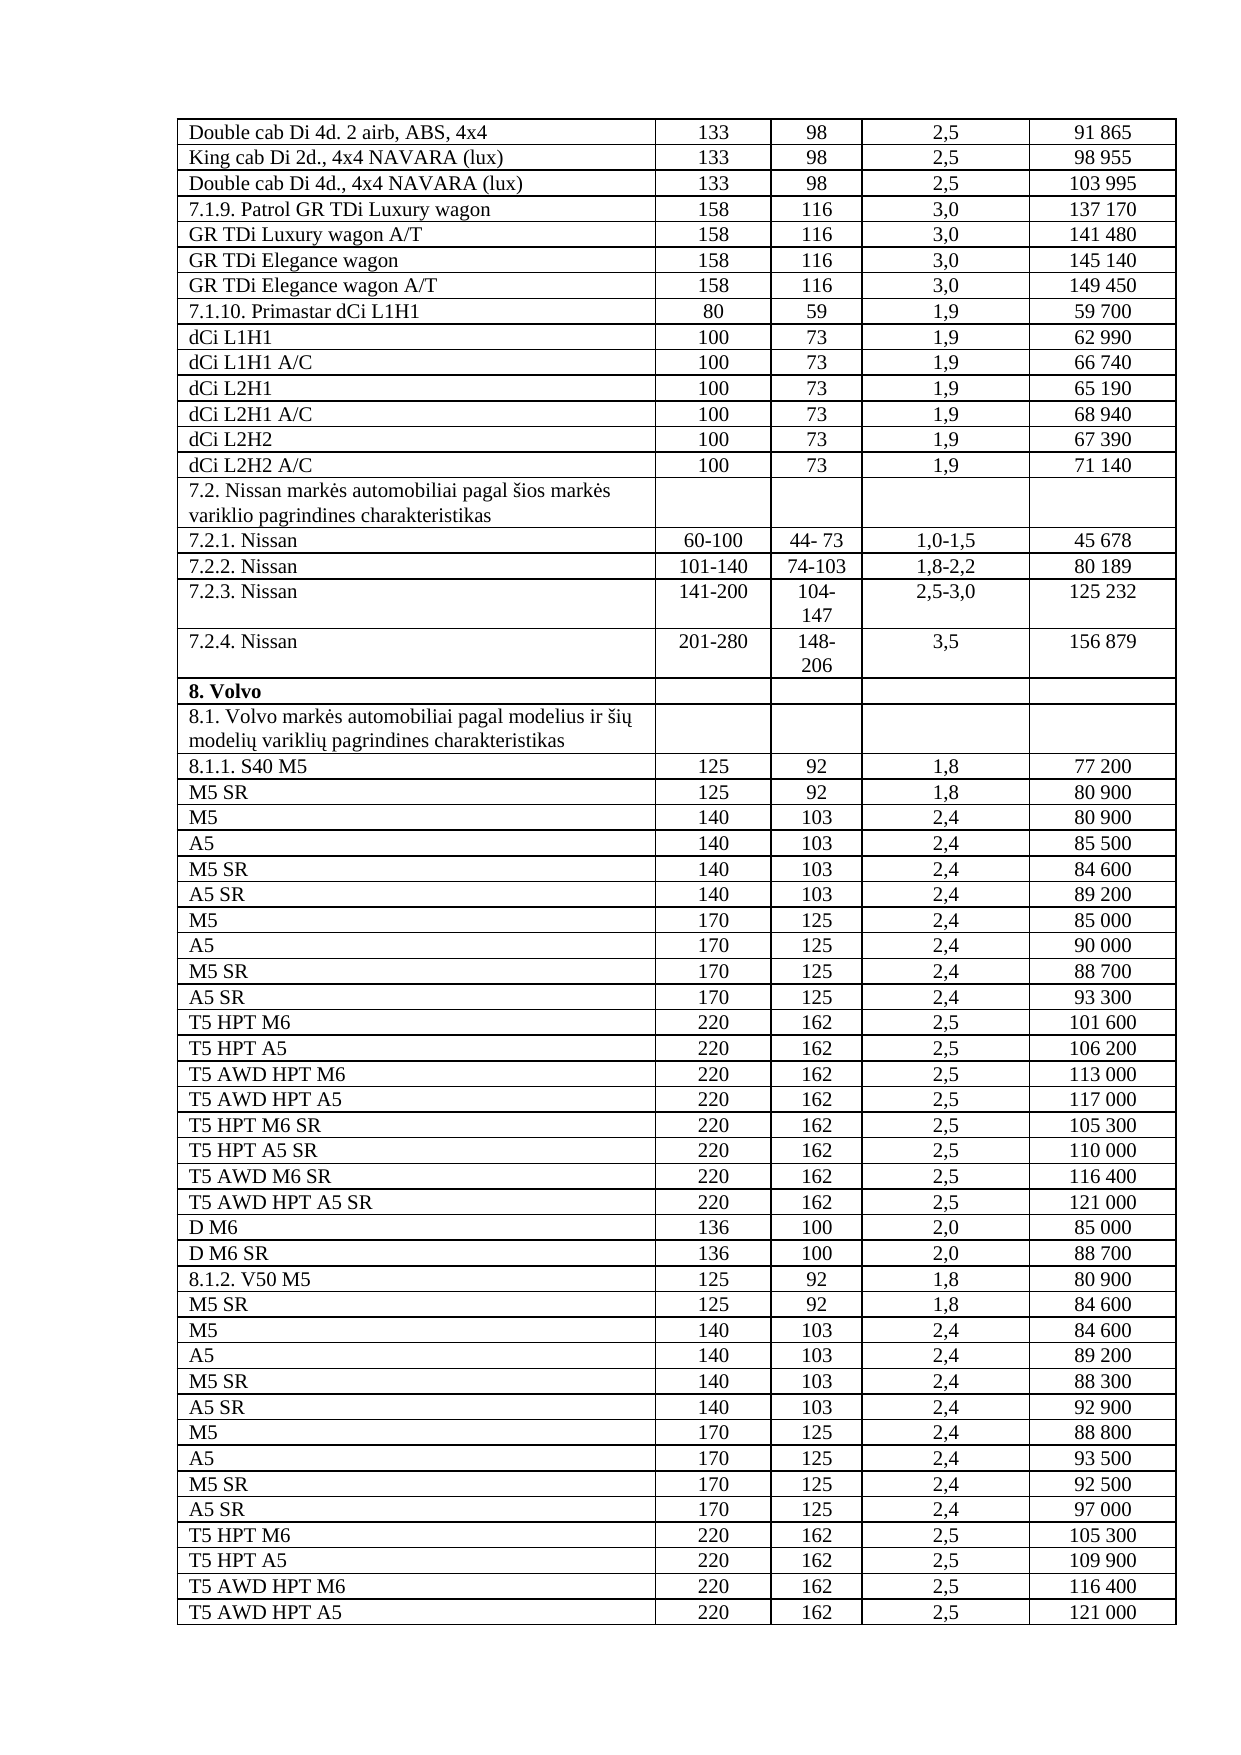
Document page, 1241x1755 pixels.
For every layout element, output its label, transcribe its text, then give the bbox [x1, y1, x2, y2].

table_cell 92 [772, 1292, 861, 1316]
table_cell [1177, 1368, 1181, 1393]
table_cell [1177, 374, 1181, 400]
table_cell 116 400 [1030, 1164, 1175, 1188]
table_cell 7.2.2. Nissan [178, 554, 655, 578]
table_cell 158 [656, 197, 770, 221]
table_cell 1,9 [863, 453, 1029, 477]
table_cell 1,8 [863, 1267, 1029, 1291]
table_cell [1177, 1316, 1181, 1342]
table_cell 7.2. Nissan markės automobiliai pagal šios markės variklio pagrindines charakteristikas [178, 478, 655, 527]
table_cell 140 [656, 882, 770, 906]
table_cell [656, 705, 770, 752]
table_cell 133 [656, 120, 770, 144]
table_cell 98 955 [1030, 145, 1175, 169]
table_cell 92 [772, 780, 861, 804]
table_cell 158 [656, 273, 770, 297]
table_cell 103 [772, 831, 861, 855]
table_cell 117 000 [1030, 1087, 1175, 1111]
table_cell 220 [656, 1548, 770, 1572]
table_cell 162 [772, 1087, 861, 1111]
table_cell 2,5 [863, 120, 1029, 144]
table_cell 113 000 [1030, 1062, 1175, 1086]
table_cell 101-140 [656, 554, 770, 578]
table_cell 73 [772, 325, 861, 349]
table_cell 1,9 [863, 350, 1029, 374]
table_cell 162 [772, 1010, 861, 1034]
table_cell 116 400 [1030, 1574, 1175, 1598]
table_cell 220 [656, 1523, 770, 1547]
table_cell 3,0 [863, 273, 1029, 297]
table_cell M5 SR [178, 1472, 655, 1496]
table_cell [1177, 1137, 1181, 1162]
table_cell 73 [772, 453, 861, 477]
table_cell 103 [772, 1343, 861, 1367]
table_cell 8.1.2. V50 M5 [178, 1267, 655, 1291]
table_cell 136 [656, 1215, 770, 1239]
table_cell [1177, 195, 1181, 221]
table_cell 88 700 [1030, 959, 1175, 983]
table_cell 89 200 [1030, 1343, 1175, 1367]
table_cell 1,9 [863, 299, 1029, 323]
table_cell T5 HPT M6 [178, 1010, 655, 1034]
table_cell [772, 679, 861, 703]
table_cell 62 990 [1030, 325, 1175, 349]
table_cell 103 [772, 805, 861, 829]
table_cell M5 SR [178, 959, 655, 983]
table_cell [1177, 1598, 1181, 1624]
table_cell 103 [772, 1395, 861, 1419]
table_cell M5 [178, 1318, 655, 1342]
table_cell 80 [656, 299, 770, 323]
table_cell [1177, 1214, 1181, 1239]
table_cell 170 [656, 985, 770, 1009]
table_cell 77 200 [1030, 754, 1175, 778]
table_cell 3,0 [863, 222, 1029, 246]
table_cell 74-103 [772, 554, 861, 578]
table_cell [863, 679, 1029, 703]
table_cell 116 [772, 273, 861, 297]
table_cell 2,5 [863, 1010, 1029, 1034]
table_cell [1177, 1060, 1181, 1086]
table_cell 80 900 [1030, 1267, 1175, 1291]
table_cell A5 [178, 933, 655, 957]
table_cell 103 [772, 1369, 861, 1393]
table_cell 2,0 [863, 1241, 1029, 1265]
table_cell 2,5 [863, 145, 1029, 169]
table_cell [1177, 628, 1181, 677]
table_cell 2,4 [863, 805, 1029, 829]
table_cell 141 480 [1030, 222, 1175, 246]
table_cell 7.2.3. Nissan [178, 580, 655, 627]
table_cell [1177, 1444, 1181, 1470]
table_cell 1,9 [863, 376, 1029, 400]
table_cell 220 [656, 1113, 770, 1137]
table_cell 2,4 [863, 908, 1029, 932]
table_cell 97 000 [1030, 1497, 1175, 1521]
table_cell 2,4 [863, 1318, 1029, 1342]
table_cell Double cab Di 4d. 2 airb, ABS, 4x4 [178, 120, 655, 144]
table_cell 170 [656, 1472, 770, 1496]
table_cell 162 [772, 1113, 861, 1137]
table_cell 158 [656, 248, 770, 272]
table_cell 65 190 [1030, 376, 1175, 400]
table_cell T5 AWD HPT A5 [178, 1600, 655, 1624]
table_cell 3,0 [863, 248, 1029, 272]
table_cell 162 [772, 1138, 861, 1162]
table_cell [1177, 932, 1181, 957]
table_cell 92 [772, 1267, 861, 1291]
table_cell 133 [656, 145, 770, 169]
table_cell T5 HPT A5 [178, 1548, 655, 1572]
table_cell [1177, 426, 1181, 451]
table_cell A5 [178, 831, 655, 855]
table_cell 110 000 [1030, 1138, 1175, 1162]
table_cell 140 [656, 805, 770, 829]
table_cell 125 [772, 959, 861, 983]
table_cell [1177, 677, 1181, 703]
table_cell 73 [772, 427, 861, 451]
table_cell [1177, 753, 1181, 778]
table_cell M5 SR [178, 857, 655, 881]
table_cell 2,5 [863, 1036, 1029, 1060]
table_cell [656, 478, 770, 527]
table_cell 1,8 [863, 754, 1029, 778]
table_cell T5 HPT M6 [178, 1523, 655, 1547]
table_cell 100 [772, 1241, 861, 1265]
table_cell 125 [772, 908, 861, 932]
table_cell 2,4 [863, 1446, 1029, 1470]
table_cell 125 232 [1030, 580, 1175, 627]
table_cell [1177, 1163, 1181, 1188]
table_cell M5 [178, 1420, 655, 1444]
table_cell 170 [656, 908, 770, 932]
table_cell 84 600 [1030, 857, 1175, 881]
table_cell 148-206 [772, 629, 861, 677]
table_cell [1177, 1111, 1181, 1137]
table_cell 2,4 [863, 1420, 1029, 1444]
table_cell 7.2.1. Nissan [178, 528, 655, 552]
table_cell GR TDi Luxury wagon A/T [178, 222, 655, 246]
table_cell [1177, 578, 1181, 627]
table_cell 91 865 [1030, 120, 1175, 144]
table_cell T5 AWD HPT A5 SR [178, 1190, 655, 1214]
table_cell GR TDi Elegance wagon [178, 248, 655, 272]
table_cell 1,8-2,2 [863, 554, 1029, 578]
table_cell 85 500 [1030, 831, 1175, 855]
table_cell [1177, 1291, 1181, 1316]
table_cell 85 000 [1030, 908, 1175, 932]
table_cell T5 AWD M6 SR [178, 1164, 655, 1188]
table_cell King cab Di 2d., 4x4 NAVARA (lux) [178, 145, 655, 169]
table_cell [1177, 1086, 1181, 1111]
table_cell 103 995 [1030, 171, 1175, 195]
table_cell 100 [772, 1215, 861, 1239]
table_cell 2,4 [863, 857, 1029, 881]
table_cell 2,5 [863, 171, 1029, 195]
table_cell D M6 [178, 1215, 655, 1239]
table_cell [656, 679, 770, 703]
table_cell 2,4 [863, 882, 1029, 906]
table_cell 1,9 [863, 402, 1029, 426]
table_cell 2,5 [863, 1548, 1029, 1572]
table_cell 162 [772, 1548, 861, 1572]
table_cell [1030, 478, 1175, 527]
table_cell [1177, 221, 1181, 246]
table_cell 158 [656, 222, 770, 246]
table_cell 125 [772, 1497, 861, 1521]
table_cell [1177, 1573, 1181, 1598]
table_cell 80 189 [1030, 554, 1175, 578]
table_cell [1177, 246, 1181, 272]
table_cell 140 [656, 1369, 770, 1393]
table_cell 100 [656, 453, 770, 477]
table_cell 98 [772, 145, 861, 169]
table_cell 136 [656, 1241, 770, 1265]
table_cell 2,4 [863, 1343, 1029, 1367]
table_cell [1177, 881, 1181, 906]
table_cell A5 SR [178, 985, 655, 1009]
table_cell 162 [772, 1164, 861, 1188]
table_cell [1177, 1496, 1181, 1521]
table_cell 170 [656, 1446, 770, 1470]
table_cell 140 [656, 857, 770, 881]
table_cell 67 390 [1030, 427, 1175, 451]
table_cell [1177, 1009, 1181, 1034]
table_cell 125 [772, 1446, 861, 1470]
table_cell 162 [772, 1574, 861, 1598]
table_cell [1177, 400, 1181, 426]
table_cell 100 [656, 350, 770, 374]
table_cell 140 [656, 1318, 770, 1342]
table_cell dCi L2H2 A/C [178, 453, 655, 477]
table_cell T5 HPT M6 SR [178, 1113, 655, 1137]
table_cell 162 [772, 1190, 861, 1214]
table_cell [1177, 1547, 1181, 1572]
table_cell 1,9 [863, 325, 1029, 349]
table_cell 2,5 [863, 1164, 1029, 1188]
table_cell 100 [656, 402, 770, 426]
table_cell 162 [772, 1062, 861, 1086]
table_cell 1,9 [863, 427, 1029, 451]
table_cell T5 AWD HPT M6 [178, 1062, 655, 1086]
table_cell M5 [178, 908, 655, 932]
table_cell 59 700 [1030, 299, 1175, 323]
table_cell [1177, 958, 1181, 983]
table_cell [1177, 1521, 1181, 1547]
table_cell 220 [656, 1164, 770, 1188]
table_cell 88 800 [1030, 1420, 1175, 1444]
table_cell 93 300 [1030, 985, 1175, 1009]
table_cell 93 500 [1030, 1446, 1175, 1470]
table_cell [863, 478, 1029, 527]
table_cell T5 AWD HPT M6 [178, 1574, 655, 1598]
table_cell 140 [656, 1395, 770, 1419]
table_cell 103 [772, 1318, 861, 1342]
table_cell [772, 705, 861, 752]
table_cell 137 170 [1030, 197, 1175, 221]
table_cell 125 [656, 1267, 770, 1291]
table_cell 121 000 [1030, 1600, 1175, 1624]
table_cell [1177, 527, 1181, 552]
table_cell 141-200 [656, 580, 770, 627]
table_cell 2,4 [863, 1472, 1029, 1496]
table_cell 162 [772, 1523, 861, 1547]
table_cell GR TDi Elegance wagon A/T [178, 273, 655, 297]
table_cell 73 [772, 402, 861, 426]
table_cell 2,4 [863, 933, 1029, 957]
table_cell 2,5 [863, 1113, 1029, 1137]
table_cell 201-280 [656, 629, 770, 677]
table_cell 149 450 [1030, 273, 1175, 297]
table_cell [1177, 552, 1181, 578]
table_cell 140 [656, 831, 770, 855]
table_cell 66 740 [1030, 350, 1175, 374]
table_cell 106 200 [1030, 1036, 1175, 1060]
table_cell 100 [656, 427, 770, 451]
table_cell [1177, 1393, 1181, 1419]
table_cell dCi L1H1 A/C [178, 350, 655, 374]
table_cell 80 900 [1030, 805, 1175, 829]
table_cell 3,0 [863, 197, 1029, 221]
table_cell [1177, 829, 1181, 855]
table_cell 125 [656, 1292, 770, 1316]
table_cell 2,5 [863, 1087, 1029, 1111]
table_cell 220 [656, 1036, 770, 1060]
table_cell [1030, 679, 1175, 703]
table_cell [1177, 1239, 1181, 1265]
table_cell 125 [772, 1472, 861, 1496]
table_cell 140 [656, 1343, 770, 1367]
table_cell 98 [772, 171, 861, 195]
table_cell 2,5 [863, 1523, 1029, 1547]
table_cell [1177, 855, 1181, 881]
table_cell 109 900 [1030, 1548, 1175, 1572]
table_cell 1,8 [863, 780, 1029, 804]
table_cell 68 940 [1030, 402, 1175, 426]
table_cell M5 SR [178, 1292, 655, 1316]
table_cell 7.1.10. Primastar dCi L1H1 [178, 299, 655, 323]
table_cell 121 000 [1030, 1190, 1175, 1214]
table_cell 44- 73 [772, 528, 861, 552]
table_cell [1177, 906, 1181, 932]
table_cell 156 879 [1030, 629, 1175, 677]
table_cell 170 [656, 933, 770, 957]
table_cell A5 [178, 1446, 655, 1470]
table_cell 103 [772, 857, 861, 881]
table_cell 73 [772, 350, 861, 374]
table_cell 100 [656, 376, 770, 400]
table_cell 98 [772, 120, 861, 144]
table_cell T5 AWD HPT A5 [178, 1087, 655, 1111]
table_cell 220 [656, 1574, 770, 1598]
table_cell 116 [772, 222, 861, 246]
table_cell [1177, 1265, 1181, 1291]
table_cell 2,4 [863, 959, 1029, 983]
table_cell 88 300 [1030, 1369, 1175, 1393]
table_cell [1177, 272, 1181, 297]
table_cell 2,4 [863, 1395, 1029, 1419]
table_cell 1,0-1,5 [863, 528, 1029, 552]
table_cell 89 200 [1030, 882, 1175, 906]
table_cell 71 140 [1030, 453, 1175, 477]
table_cell 84 600 [1030, 1318, 1175, 1342]
table_cell 125 [772, 933, 861, 957]
table_cell [863, 705, 1029, 752]
table_cell [1177, 349, 1181, 374]
table_cell [1177, 703, 1181, 752]
table_cell 125 [772, 1420, 861, 1444]
table_cell dCi L2H1 [178, 376, 655, 400]
table_cell [1177, 477, 1181, 527]
table_cell 133 [656, 171, 770, 195]
table_cell 116 [772, 197, 861, 221]
table_cell 116 [772, 248, 861, 272]
table_cell 162 [772, 1600, 861, 1624]
table_cell [772, 478, 861, 527]
table_cell 2,5 [863, 1062, 1029, 1086]
table_cell 220 [656, 1010, 770, 1034]
table_cell 220 [656, 1600, 770, 1624]
table_cell 105 300 [1030, 1113, 1175, 1137]
table_cell 104-147 [772, 580, 861, 627]
table_cell 90 000 [1030, 933, 1175, 957]
table_cell dCi L2H1 A/C [178, 402, 655, 426]
table_cell 145 140 [1030, 248, 1175, 272]
table_cell 2,5 [863, 1190, 1029, 1214]
table_cell 2,4 [863, 831, 1029, 855]
table_cell 60-100 [656, 528, 770, 552]
table_cell 2,0 [863, 1215, 1029, 1239]
table_cell 105 300 [1030, 1523, 1175, 1547]
table_cell A5 SR [178, 1395, 655, 1419]
table_cell [1177, 1419, 1181, 1444]
table_cell 125 [656, 754, 770, 778]
table_cell [1177, 144, 1181, 169]
table_cell 2,5 [863, 1600, 1029, 1624]
table_cell [1177, 169, 1181, 195]
table_cell [1177, 1034, 1181, 1060]
table_cell [1177, 1188, 1181, 1214]
table_cell 80 900 [1030, 780, 1175, 804]
table_cell 84 600 [1030, 1292, 1175, 1316]
table_cell 85 000 [1030, 1215, 1175, 1239]
table_cell 2,4 [863, 985, 1029, 1009]
table_cell T5 HPT A5 SR [178, 1138, 655, 1162]
table_cell 8.1.1. S40 M5 [178, 754, 655, 778]
table_cell [1030, 705, 1175, 752]
table_cell 8. Volvo [178, 679, 655, 703]
table_cell [1177, 983, 1181, 1009]
table_cell A5 SR [178, 882, 655, 906]
table_cell M5 SR [178, 1369, 655, 1393]
table_cell 125 [772, 985, 861, 1009]
table_cell [1177, 118, 1181, 144]
table_cell 1,8 [863, 1292, 1029, 1316]
table_cell Double cab Di 4d., 4x4 NAVARA (lux) [178, 171, 655, 195]
table_cell 220 [656, 1062, 770, 1086]
table_cell 2,4 [863, 1497, 1029, 1521]
table_cell D M6 SR [178, 1241, 655, 1265]
table_cell [1177, 804, 1181, 829]
table_cell [1177, 298, 1181, 323]
table_cell [1177, 1342, 1181, 1367]
table_cell 7.2.4. Nissan [178, 629, 655, 677]
table_cell M5 SR [178, 780, 655, 804]
table_cell 125 [656, 780, 770, 804]
table_cell 101 600 [1030, 1010, 1175, 1034]
table_cell dCi L1H1 [178, 325, 655, 349]
table_cell 92 900 [1030, 1395, 1175, 1419]
table_cell [1177, 1470, 1181, 1496]
table_cell A5 [178, 1343, 655, 1367]
table_cell 88 700 [1030, 1241, 1175, 1265]
table_cell 2,5-3,0 [863, 580, 1029, 627]
table_cell 2,5 [863, 1138, 1029, 1162]
table_cell [1177, 451, 1181, 477]
table_cell 7.1.9. Patrol GR TDi Luxury wagon [178, 197, 655, 221]
table_cell 220 [656, 1087, 770, 1111]
table_cell 162 [772, 1036, 861, 1060]
table_cell 170 [656, 959, 770, 983]
table_cell 3,5 [863, 629, 1029, 677]
table_cell dCi L2H2 [178, 427, 655, 451]
table_cell 103 [772, 882, 861, 906]
table_cell M5 [178, 805, 655, 829]
table_cell 59 [772, 299, 861, 323]
table_cell 100 [656, 325, 770, 349]
table_cell 220 [656, 1138, 770, 1162]
table_cell T5 HPT A5 [178, 1036, 655, 1060]
table_cell 2,5 [863, 1574, 1029, 1598]
table_cell [1177, 323, 1181, 349]
table_cell 8.1. Volvo markės automobiliai pagal modelius ir šių modelių variklių pagrindines charakteristikas [178, 705, 655, 752]
table_cell 220 [656, 1190, 770, 1214]
table_cell 92 [772, 754, 861, 778]
table_cell 2,4 [863, 1369, 1029, 1393]
table_cell 73 [772, 376, 861, 400]
table_cell 170 [656, 1420, 770, 1444]
table_cell 170 [656, 1497, 770, 1521]
table_cell [1177, 778, 1181, 804]
table_cell 92 500 [1030, 1472, 1175, 1496]
table_cell 45 678 [1030, 528, 1175, 552]
table_cell A5 SR [178, 1497, 655, 1521]
